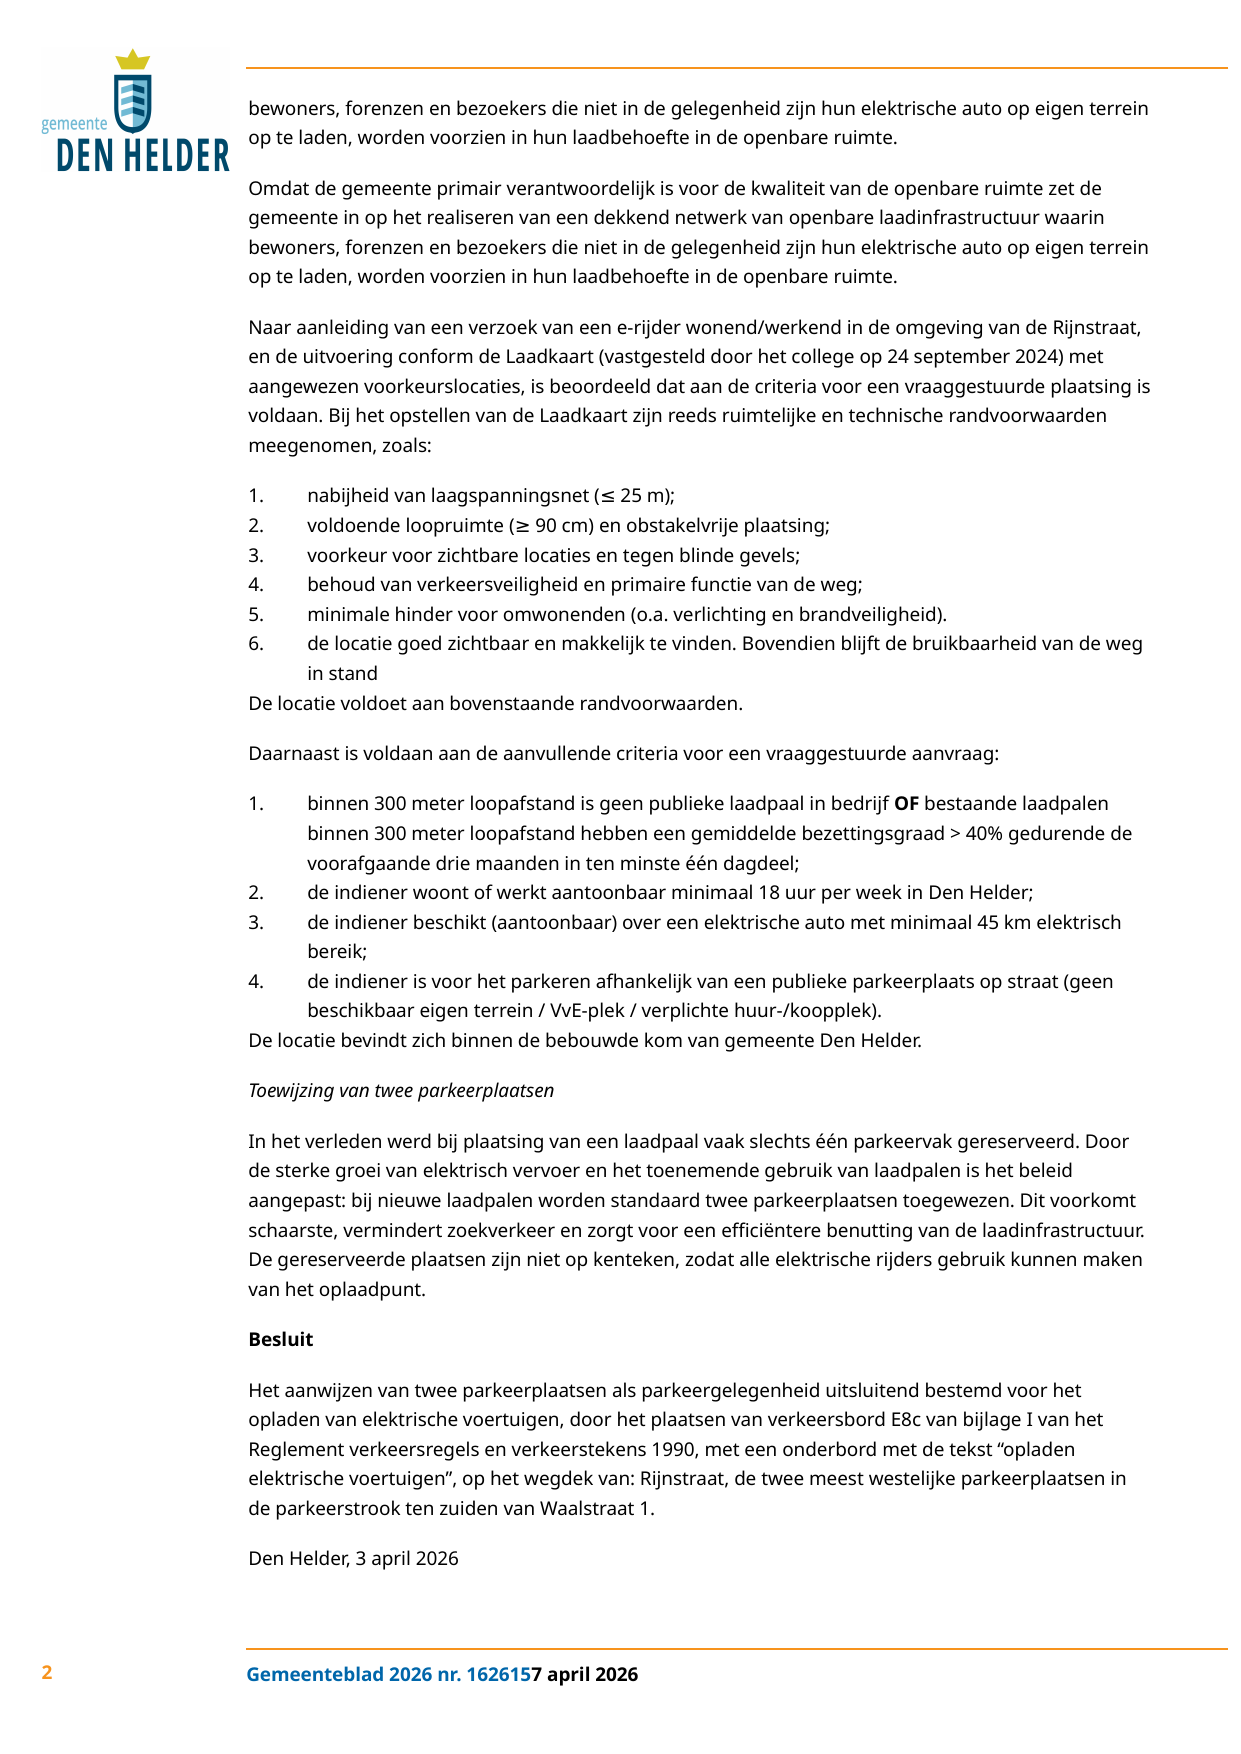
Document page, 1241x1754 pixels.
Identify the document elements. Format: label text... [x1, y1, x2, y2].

text Daarnaast is voldaan aan de aanvullende criteria voor een vraaggestuurde aanvraag: [248, 740, 1152, 766]
text Toewijzing van twee parkeerplaatsen [248, 1078, 1152, 1103]
text In het verleden werd bij plaatsing van een laadpaal vaak slechts één parkeervak gereserveerd. Door de sterke groei van elektrisch vervoer en het toenemende gebruik van laadpalen is het beleid aangepast: bij nieuwe laadpalen worden standaard twee parkeerplaatsen toegewezen. Dit voorkomt schaarste, vermindert zoekverkeer en zorgt voor een efficiëntere benutting van de laadinfrastructuur. De gereserveerde plaatsen zijn niet op kenteken, zodat alle elektrische rijders gebruik kunnen maken van het oplaadpunt. [248, 1128, 1152, 1302]
list de indiener woont of werkt aantoonbaar minimaal 18 uur per week in Den Helder; [248, 879, 1152, 905]
picture [130, 157, 135, 172]
text bewoners, forenzen en bezoekers die niet in de gelegenheid zijn hun elektrische auto op eigen terrein op te laden, worden voorzien in hun laadbehoefte in de openbare ruimte. [248, 95, 1152, 150]
text Besluit [248, 1326, 1152, 1352]
picture [63, 144, 68, 165]
list voldoende loopruimte (≥ 90 cm) en obstakelvrije plaatsing; [248, 512, 1152, 538]
text Naar aanleiding van een verzoek van een e-rijder wonend/werkend in de omgeving van de Rijnstraat, en de uitvoering conform de Laadkaart (vastgesteld door het college op 24 september 2024) met aangewezen voorkeurslocaties, is beoordeeld dat aan de criteria voor een vraaggestuurde plaatsing is voldaan. Bij het opstellen van de Laadkaart zijn reeds ruimtelijke en technische randvoorwaarden meegenomen, zoals: [248, 314, 1152, 458]
text Den Helder, 3 april 2026 [248, 1546, 1152, 1571]
list voorkeur voor zichtbare locaties en tegen blinde gevels; [248, 542, 1152, 568]
picture [41, 47, 231, 172]
list behoud van verkeersveiligheid en primaire functie van de weg; [248, 571, 1152, 597]
list binnen 300 meter loopafstand is geen publieke laadpaal in bedrijf OF bestaande laadpalen binnen 300 meter loopafstand hebben een gemiddelde bezettingsgraad > 40% gedurende de voorafgaande drie maanden in ten minste één dagdeel; [248, 791, 1152, 876]
picture [220, 160, 224, 172]
list de indiener is voor het parkeren afhankelijk van een publieke parkeerplaats op straat (geen beschikbaar eigen terrein / VvE-plek / verplichte huur-/koopplek). [248, 968, 1152, 1023]
picture [100, 154, 106, 172]
text Het aanwijzen van twee parkeerplaatsen als parkeergelegenheid uitsluitend bestemd voor het opladen van elektrische voertuigen, door het plaatsen van verkeersbord E8c van bijlage I van het Reglement verkeersregels en verkeerstekens 1990, met een onderbord met de tekst “opladen elektrische voertuigen”, op het wegdek van: Rijnstraat, de twee meest westelijke parkeerplaatsen in de parkeerstrook ten zuiden van Waalstraat 1. [248, 1377, 1152, 1521]
text De locatie voldoet aan bovenstaande randvoorwaarden. [248, 690, 1152, 716]
list minimale hinder voor omwonenden (o.a. verlichting en brandveiligheid). [248, 601, 1152, 627]
list de indiener beschikt (aantoonbaar) over een elektrische auto met minimaal 45 km elektrisch bereik; [248, 909, 1152, 964]
list de locatie goed zichtbaar en makkelijk te vinden. Bovendien blijft de bruikbaarheid van de weg in stand [248, 631, 1152, 686]
list nabijheid van laagspanningsnet (≤ 25 m); [248, 483, 1152, 508]
text De locatie bevindt zich binnen de bebouwde kom van gemeente Den Helder. [248, 1027, 1152, 1053]
picture [182, 144, 187, 165]
text Omdat de gemeente primair verantwoordelijk is voor de kwaliteit van de openbare ruimte zet de gemeente in op het realiseren van een dekkend netwerk van openbare laadinfrastructuur waarin bewoners, forenzen en bezoekers die niet in de gelegenheid zijn hun elektrische auto op eigen terrein op te laden, worden voorzien in hun laadbehoefte in de openbare ruimte. [248, 175, 1152, 289]
